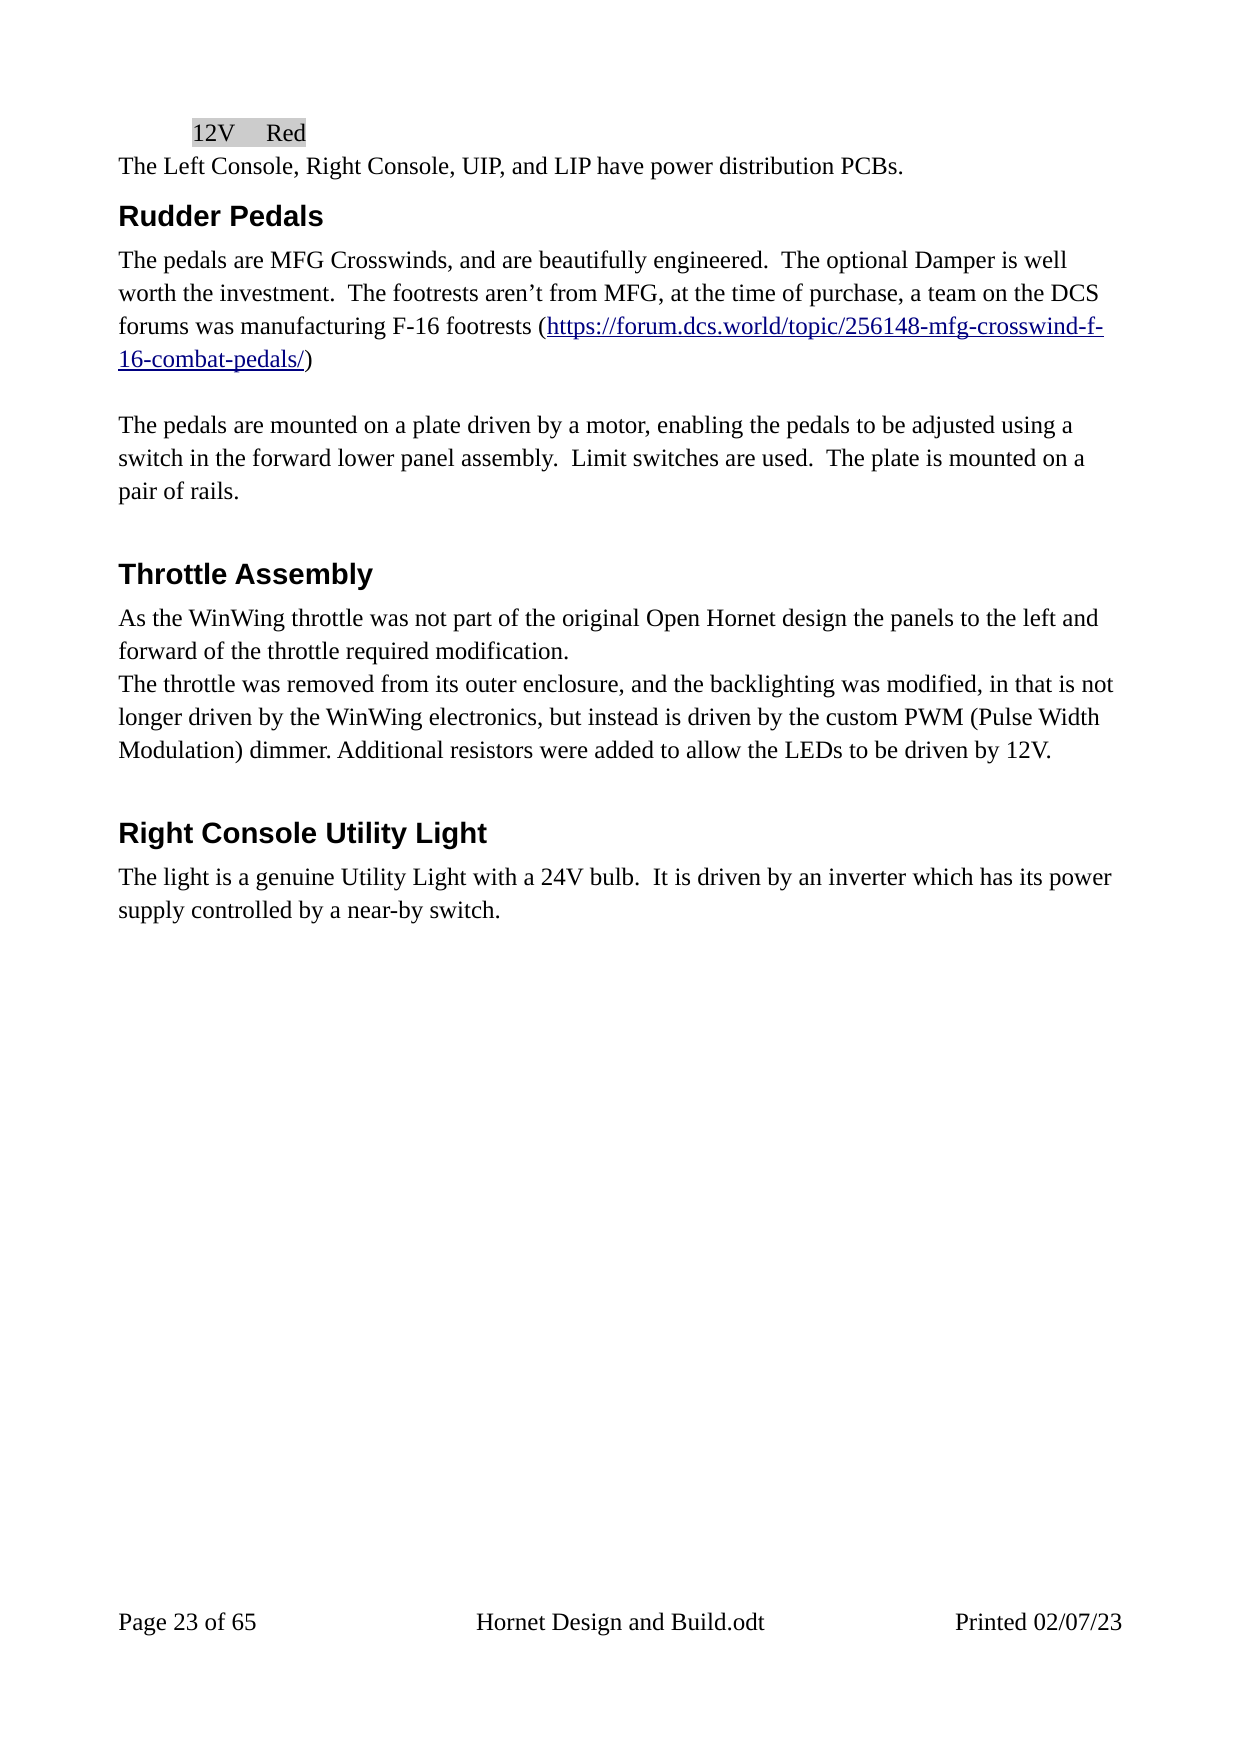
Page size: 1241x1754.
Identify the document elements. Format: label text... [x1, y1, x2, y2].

text The throttle was removed from its outer enclosure, and the backlighting was modified, in that is not longer driven by the WinWing electronics, but instead is driven by the custom PWM (Pulse Width Modulation) dimmer. Additional resistors were added to allow the LEDs to be driven by 12V. [118, 669, 1122, 764]
text The Left Console, Right Console, UIP, and LIP have power distribution PCBs. [118, 151, 1122, 180]
text As the WinWing throttle was not part of the original Open Hornet design the panels to the left and forward of the throttle required modification. [118, 603, 1122, 665]
subtitle Rudder Pedals [118, 199, 1122, 232]
subtitle Throttle Assembly [118, 557, 1122, 591]
text The pedals are mounted on a plate driven by a motor, enabling the pedals to be adjusted using a switch in the forward lower panel assembly. Limit switches are used. The plate is mounted on a pair of rails. [118, 410, 1122, 505]
subtitle Right Console Utility Light [118, 816, 1122, 849]
text The pedals are MFG Crosswinds, and are beautifully engineered. The optional Damper is well worth the investment. The footrests aren’t from MFG, at the time of purchase, a team on the DCS forums was manufacturing F-16 footrests (https://forum.dcs.world/topic/256148-mfg-crosswind-f-16-combat-pedals/) [118, 245, 1122, 373]
text The light is a genuine Utility Light with a 24V bulb. It is driven by an inverter which has its power supply controlled by a near-by switch. [118, 862, 1122, 924]
text 12V Red [118, 118, 1122, 147]
